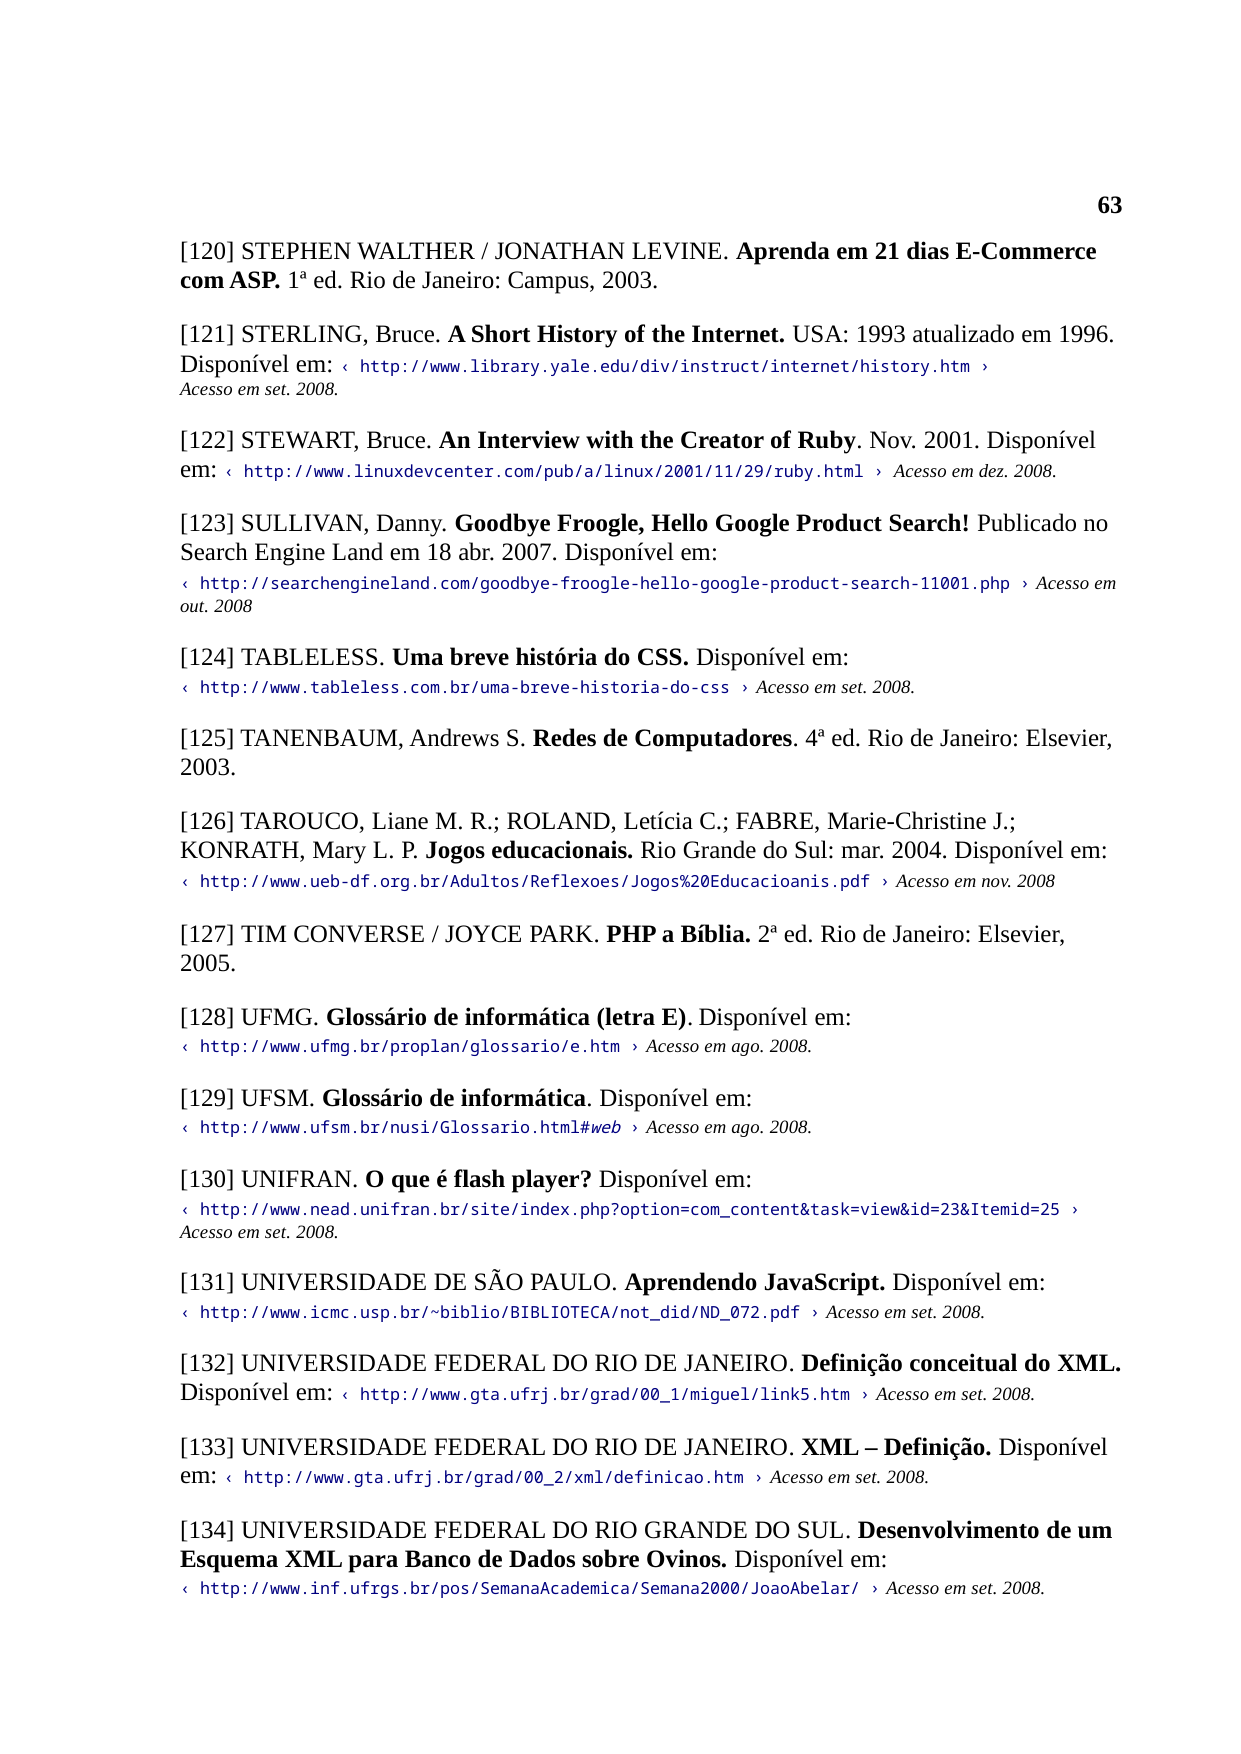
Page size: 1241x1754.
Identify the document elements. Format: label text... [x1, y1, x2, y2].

text [126] TAROUCO, Liane M. R.; ROLAND, Letícia C.; FABRE, Marie-Christine J.; KONRATH, Mary L. P. Jogos educacionais. Rio Grande do Sul: mar. 2004. Disponível em: ‹ http://www.ueb-df.org.br/Adultos/Reflexoes/Jogos%20Educacioanis.pdf › Acesso em nov. 2008 [180, 806, 1122, 893]
text [122] STEWART, Bruce. An Interview with the Creator of Ruby. Nov. 2001. Disponível em: ‹ http://www.linuxdevcenter.com/pub/a/linux/2001/11/29/ruby.html › Acesso em dez. 2008. [180, 424, 1122, 483]
text [128] UFMG. Glossário de informática (letra E). Disponível em: ‹ http://www.ufmg.br/proplan/glossario/e.htm › Acesso em ago. 2008. [180, 1002, 1122, 1058]
text [123] SULLIVAN, Danny. Goodbye Froogle, Hello Google Product Search! Publicado no Search Engine Land em 18 abr. 2007. Disponível em: ‹ http://searchengineland.com/goodbye‑froogle-hello-google-product-search-11001.php › Acesso em out. 2008 [180, 508, 1122, 617]
text [131] Universidade de são paulo. Aprendendo JavaScript. Disponível em: ‹ http://www.icmc.usp.br/~biblio/BIBLIOTECA/not_did/ND_072.pdf › Acesso em set. 2008. [180, 1267, 1122, 1323]
text [127] Tim converse / joyce park. PHP a Bíblia. 2ª ed. Rio de Janeiro: Elsevier, 2005. [180, 918, 1122, 977]
text [130] UNIFRAN. O que é flash player? Disponível em: ‹ http://www.nead.unifran.br/site/index.php?option=com_content&task=view&id=23&Itemid=25 › Acesso em set. 2008. [180, 1164, 1122, 1242]
text [132] Universidade Federal do Rio de Janeiro. Definição conceitual do XML. Disponível em: ‹ http://www.gta.ufrj.br/grad/00_1/miguel/link5.htm › Acesso em set. 2008. [180, 1348, 1122, 1406]
text [121] Sterling, Bruce. A Short History of the Internet. USA: 1993 atualizado em 1996. Disponível em: ‹ http://www.library.yale.edu/div/instruct/internet/history.htm › Acesso em set. 2008. [180, 319, 1122, 399]
text [125] TANENBAUM, Andrews S. Redes de Computadores. 4ª ed. Rio de Janeiro: Elsevier, 2003. [180, 723, 1122, 781]
text [129] UFSM. Glossário de informática. Disponível em: ‹ http://www.ufsm.br/nusi/Glossario.html#web › Acesso em ago. 2008. [180, 1083, 1122, 1139]
text [120] Stephen walther / Jonathan Levine. Aprenda em 21 dias E-Commerce com ASP. 1ª ed. Rio de Janeiro: Campus, 2003. [180, 236, 1122, 294]
text [124] Tableless. Uma breve história do CSS. Disponível em: ‹ http://www.tableless.com.br/uma-breve-historia-do-css › Acesso em set. 2008. [180, 642, 1122, 698]
text [133] Universidade Federal do Rio de Janeiro. XML – Definição. Disponível em: ‹ http://www.gta.ufrj.br/grad/00_2/xml/definicao.htm › Acesso em set. 2008. [180, 1431, 1122, 1489]
text [134] Universidade federal do rio grande do sul. Desenvolvimento de um Esquema XML para Banco de Dados sobre Ovinos. Disponível em: ‹ http://www.inf.ufrgs.br/pos/SemanaAcademica/Semana2000/JoaoAbelar/ › Acesso em set. 2008. [180, 1514, 1122, 1600]
